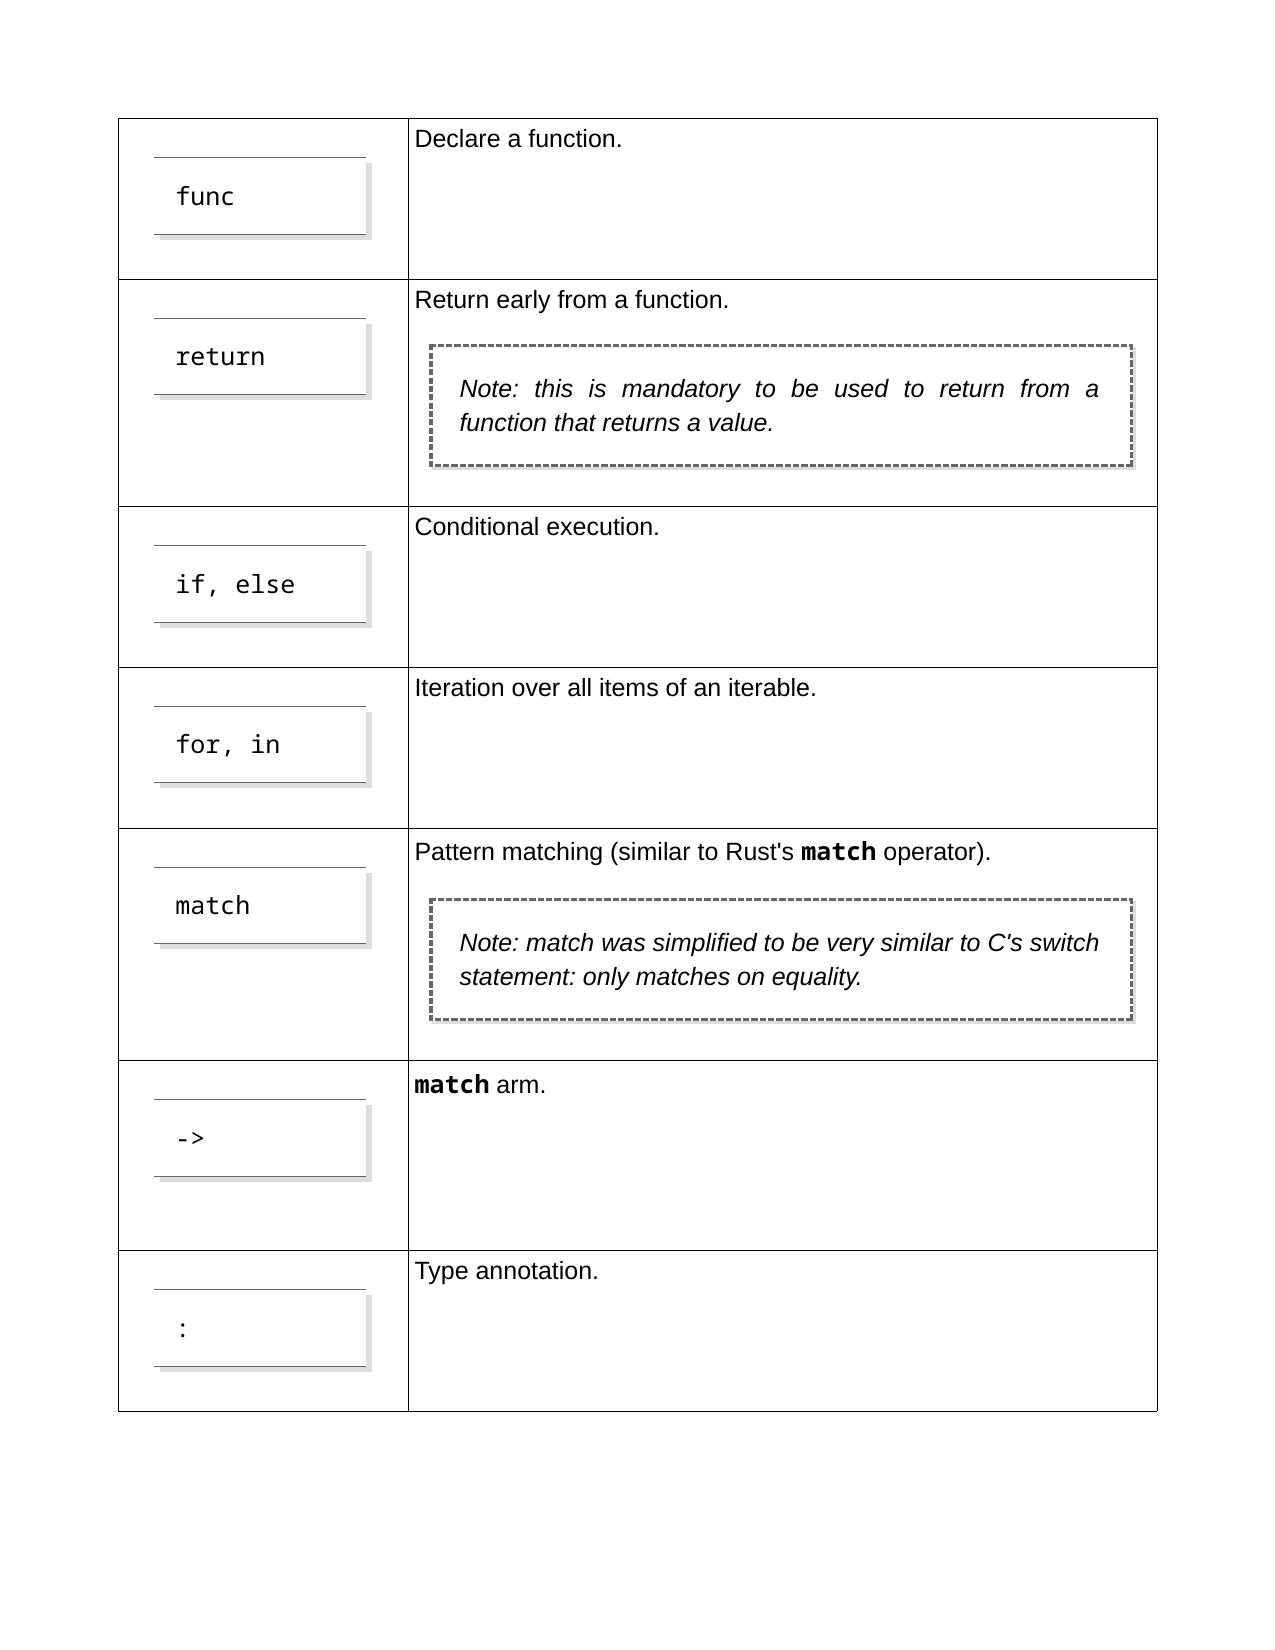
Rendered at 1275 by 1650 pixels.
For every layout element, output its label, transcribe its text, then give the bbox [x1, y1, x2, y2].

table_cell Declare a function. [409, 119, 1157, 279]
table_cell : [119, 1251, 408, 1411]
table_cell match arm. [409, 1061, 1157, 1250]
table_cell Type annotation. [409, 1251, 1157, 1411]
table_cell for, in [119, 668, 408, 827]
table_cell Return early from a function. Note: this is mandatory to be used to return from a function that returns a value. [409, 280, 1157, 506]
table_cell return [119, 280, 408, 506]
table_cell func [119, 119, 408, 279]
table_cell Pattern matching (similar to Rust's match operator). Note: match was simplified to be very similar to C's switch statement: only matches on equality. [409, 829, 1157, 1060]
table_cell match [119, 829, 408, 1060]
table_cell -> [119, 1061, 408, 1250]
table_cell if, else [119, 507, 408, 667]
table_cell Conditional execution. [409, 507, 1157, 667]
table_cell Iteration over all items of an iterable. [409, 668, 1157, 827]
